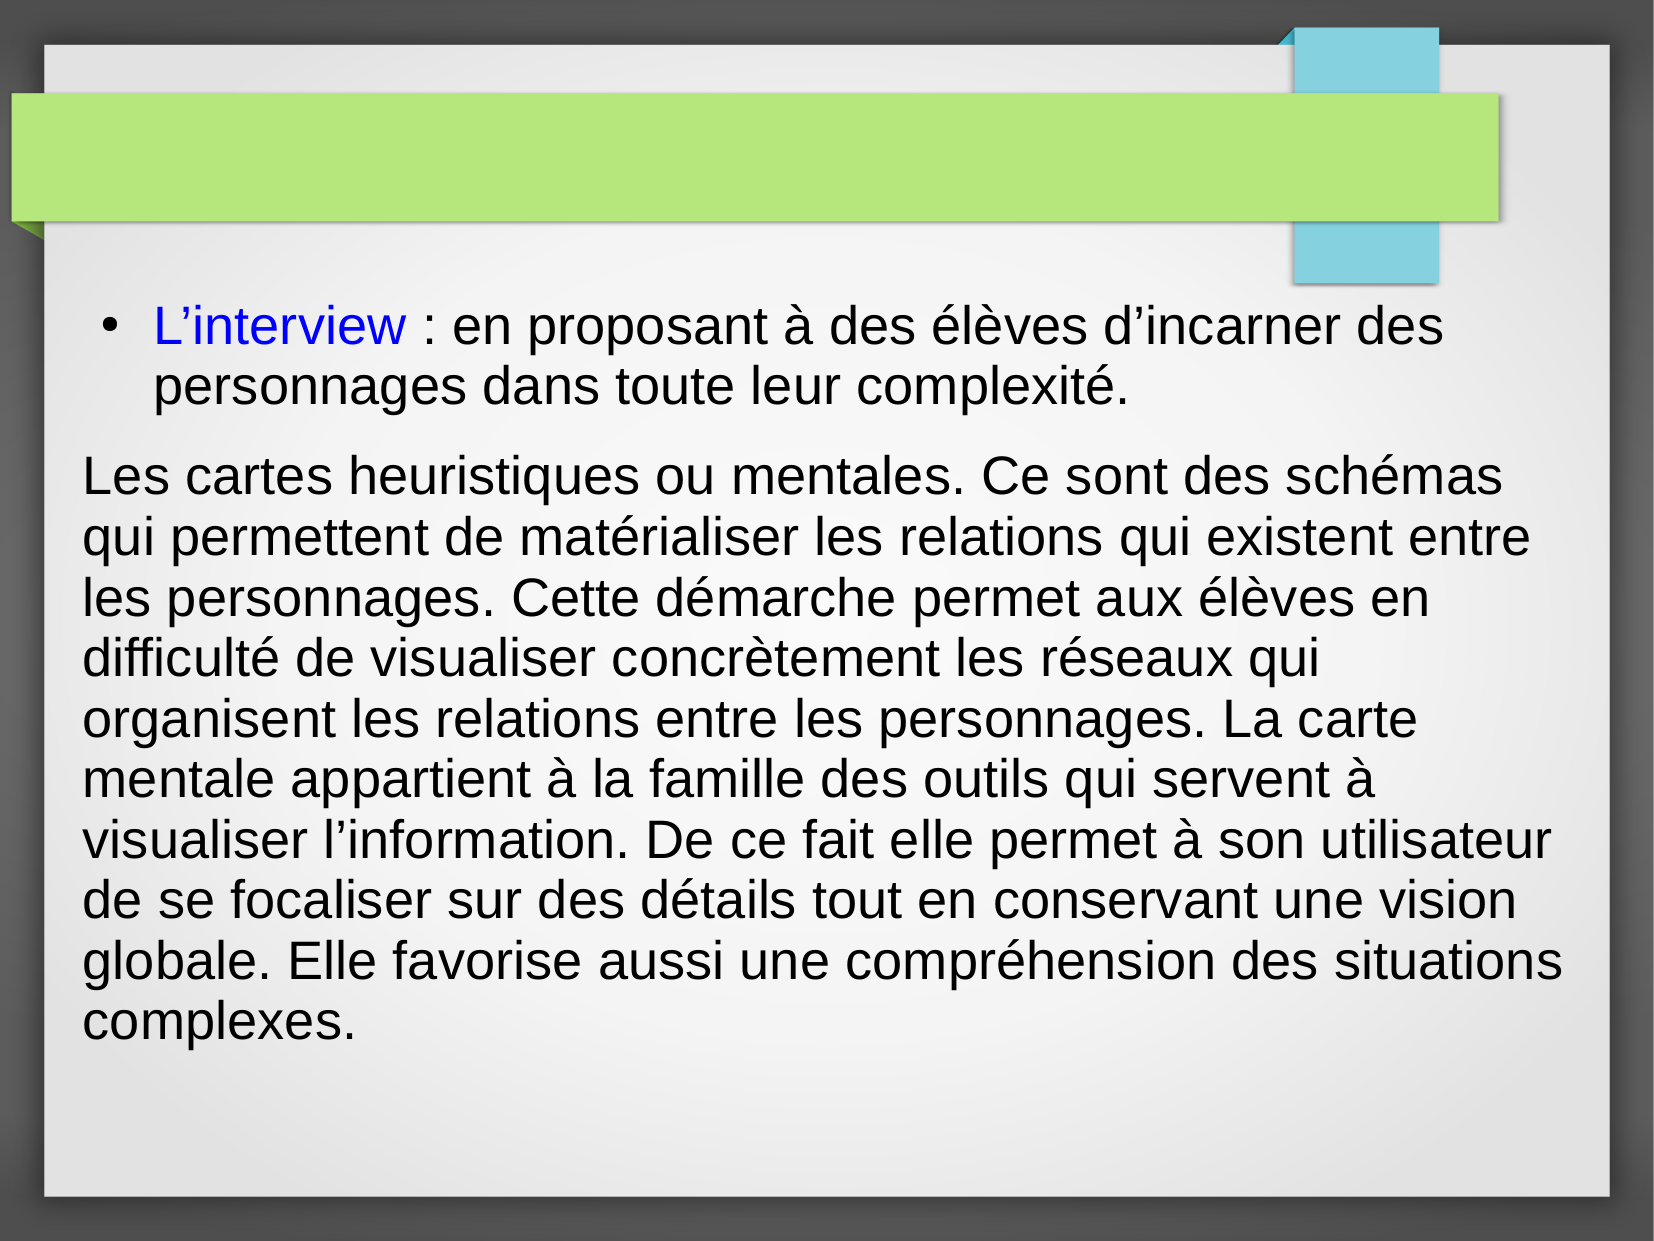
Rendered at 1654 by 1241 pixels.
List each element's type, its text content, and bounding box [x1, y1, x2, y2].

picture [0, 0, 1654, 1241]
list L’interview : en proposant à des élèves d’incarner des personnages dans toute leur complexité. Les cartes heuristiques ou mentales. Ce sont des schémas qui permettent de matérialiser les relations qui existent entre les personnages. Cette démarche permet aux élèves en difficulté de visualiser concrètement les réseaux qui organisent les relations entre les personnages. La carte mentale appartient à la famille des outils qui servent à visualiser l’information. De ce fait elle permet à son utilisateur de se focaliser sur des détails tout en conservant une vision globale. Elle favorise aussi une compréhension des situations complexes. [82, 295, 1571, 1015]
